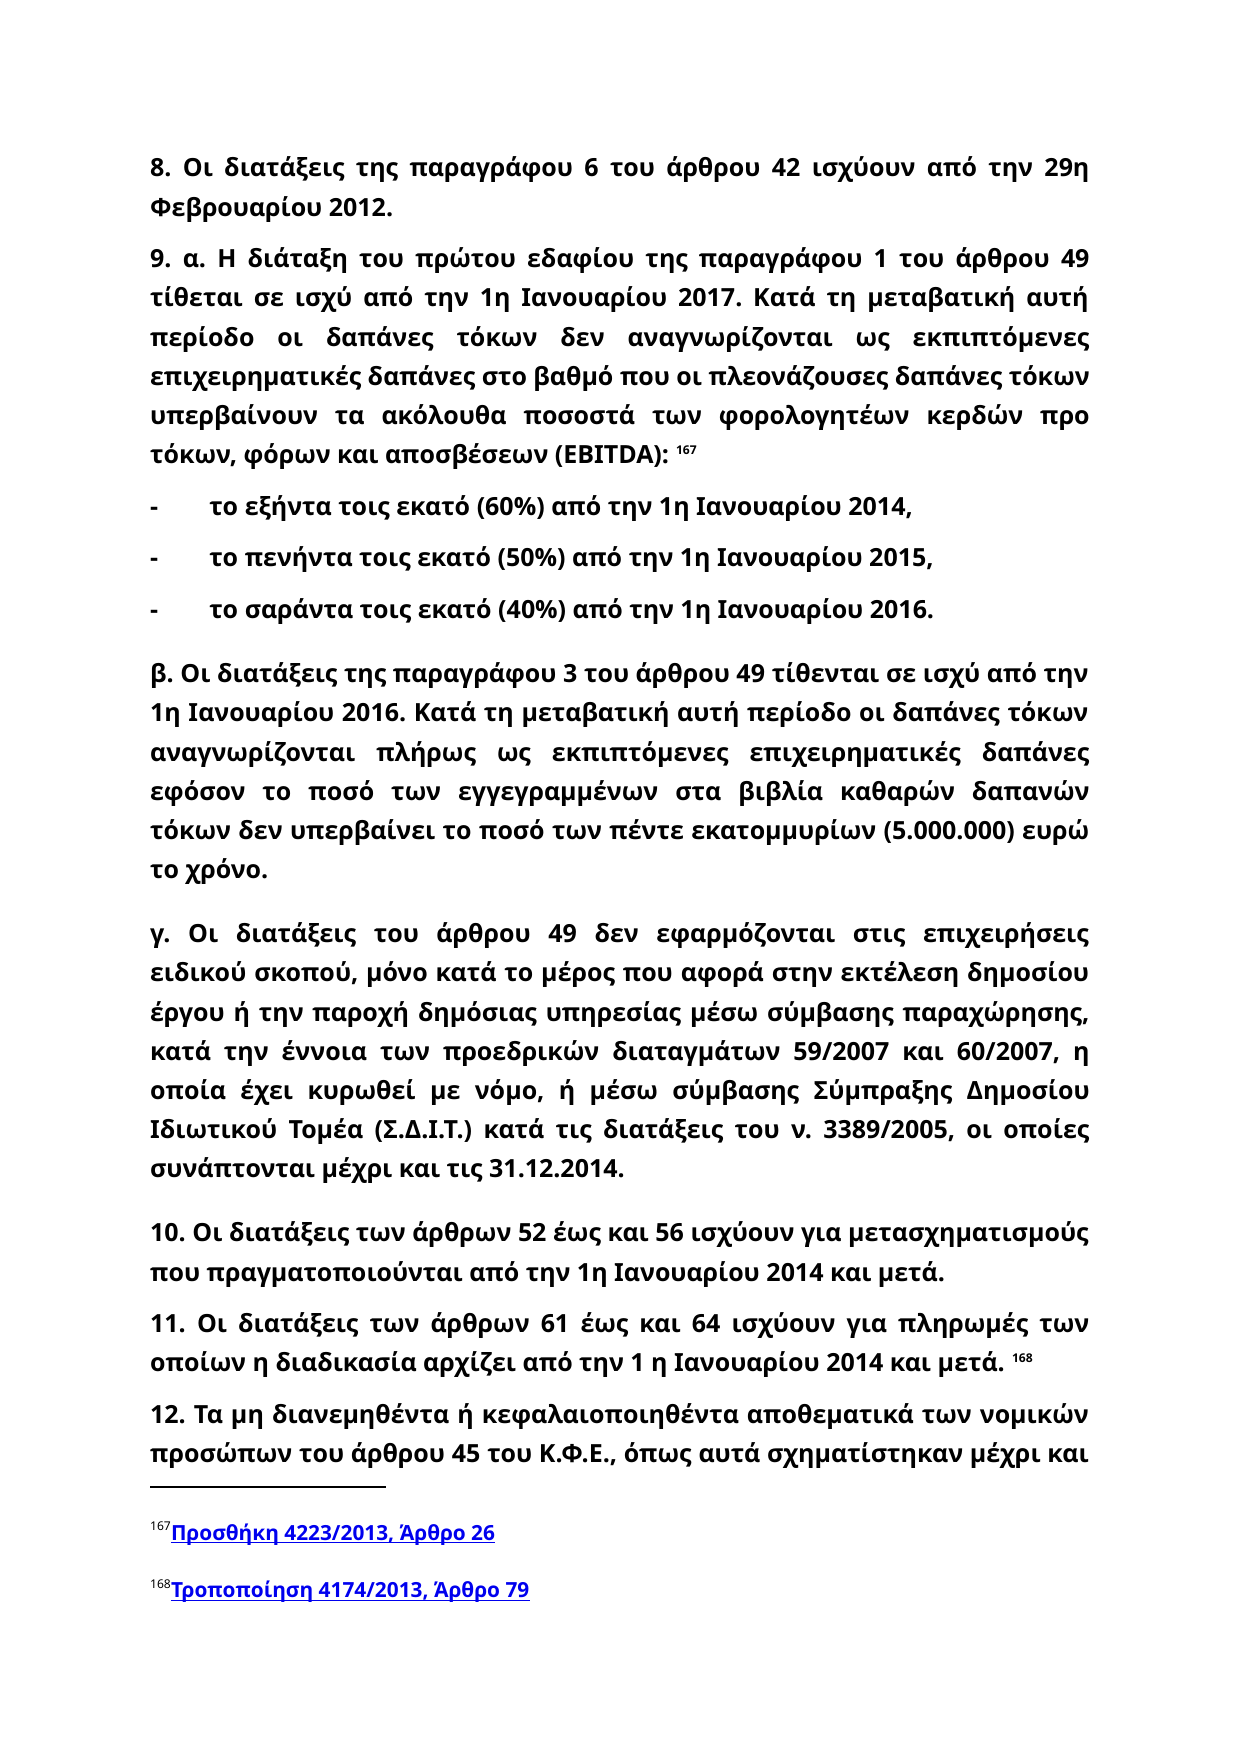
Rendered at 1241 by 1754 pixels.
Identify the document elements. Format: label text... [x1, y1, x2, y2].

text 8. Οι διατάξεις της παραγράφου 6 του άρθρου 42 ισχύουν από την 29η Φεβρουαρίου 2012. [150, 150, 1090, 223]
text Τροποποίηση 4174/2013, Άρθρο 79 [150, 1576, 1090, 1604]
list - το πενήντα τοις εκατό (50%) από την 1η Ιανουαρίου 2015, [150, 540, 1090, 574]
list - το σαράντα τοις εκατό (40%) από την 1η Ιανουαρίου 2016. [150, 592, 1090, 626]
text 12. Τα μη διανεμηθέντα ή κεφαλαιοποιηθέντα αποθεματικά των νομικών προσώπων του άρθρου 45 του Κ.Φ.Ε., όπως αυτά σχηματίστηκαν μέχρι και [150, 1397, 1090, 1470]
text β. Οι διατάξεις της παραγράφου 3 του άρθρου 49 τίθενται σε ισχύ από την 1η Ιανουαρίου 2016. Κατά τη μεταβατική αυτή περίοδο οι δαπάνες τόκων αναγνωρίζονται πλήρως ως εκπιπτόμενες επιχειρηματικές δαπάνες εφόσον το ποσό των εγγεγραμμένων στα βιβλία καθαρών δαπανών τόκων δεν υπερβαίνει το ποσό των πέντε εκατομμυρίων (5.000.000) ευρώ το χρόνο. [150, 656, 1090, 886]
text γ. Οι διατάξεις του άρθρου 49 δεν εφαρμόζονται στις επιχειρήσεις ειδικού σκοπού, μόνο κατά το μέρος που αφορά στην εκτέλεση δημοσίου έργου ή την παροχή δημόσιας υπηρεσίας μέσω σύμβασης παραχώρησης, κατά την έννοια των προεδρικών διαταγμάτων 59/2007 και 60/2007, η οποία έχει κυρωθεί με νόμο, ή μέσω σύμβασης Σύμπραξης Δημοσίου Ιδιωτικού Τομέα (Σ.Δ.Ι.Τ.) κατά τις διατάξεις του ν. 3389/2005, οι οποίες συνάπτονται μέχρι και τις 31.12.2014. [150, 916, 1090, 1185]
text 9. α. Η διάταξη του πρώτου εδαφίου της παραγράφου 1 του άρθρου 49 τίθεται σε ισχύ από την 1η Ιανουαρίου 2017. Κατά τη μεταβατική αυτή περίοδο οι δαπάνες τόκων δεν αναγνωρίζονται ως εκπιπτόμενες επιχειρηματικές δαπάνες στο βαθμό που οι πλεονάζουσες δαπάνες τόκων υπερβαίνουν τα ακόλουθα ποσοστά των φορολογητέων κερδών προ τόκων, φόρων και αποσβέσεων (EBITDA): [150, 241, 1090, 471]
list - το εξήντα τοις εκατό (60%) από την 1η Ιανουαρίου 2014, [150, 488, 1090, 522]
text 10. Οι διατάξεις των άρθρων 52 έως και 56 ισχύουν για μετασχηματισμούς που πραγματοποιούνται από την 1η Ιανουαρίου 2014 και μετά. [150, 1215, 1090, 1288]
text Προσθήκη 4223/2013, Άρθρο 26 [150, 1518, 1090, 1546]
text 11. Οι διατάξεις των άρθρων 61 έως και 64 ισχύουν για πληρωμές των οποίων η διαδικασία αρχίζει από την 1 η Ιανουαρίου 2014 και μετά. [150, 1306, 1090, 1379]
